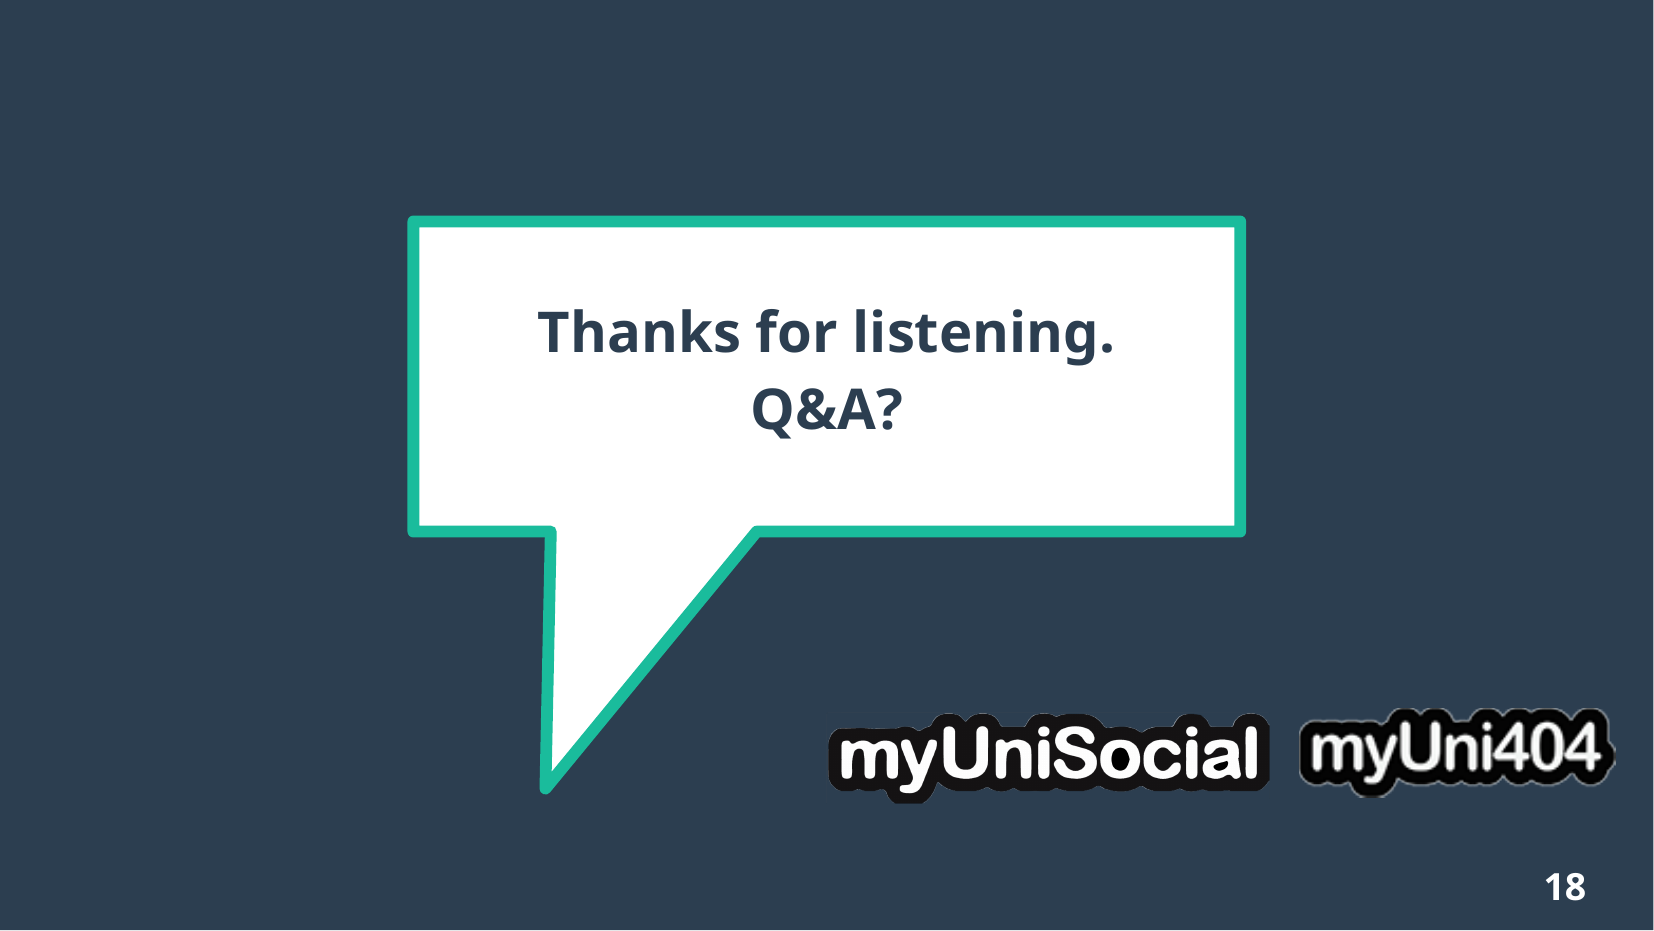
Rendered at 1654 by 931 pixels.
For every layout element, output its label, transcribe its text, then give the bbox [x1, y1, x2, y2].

picture [826, 712, 1270, 807]
title Thanks for listening. Q&A? [442, 236, 1211, 502]
picture [1299, 708, 1616, 798]
